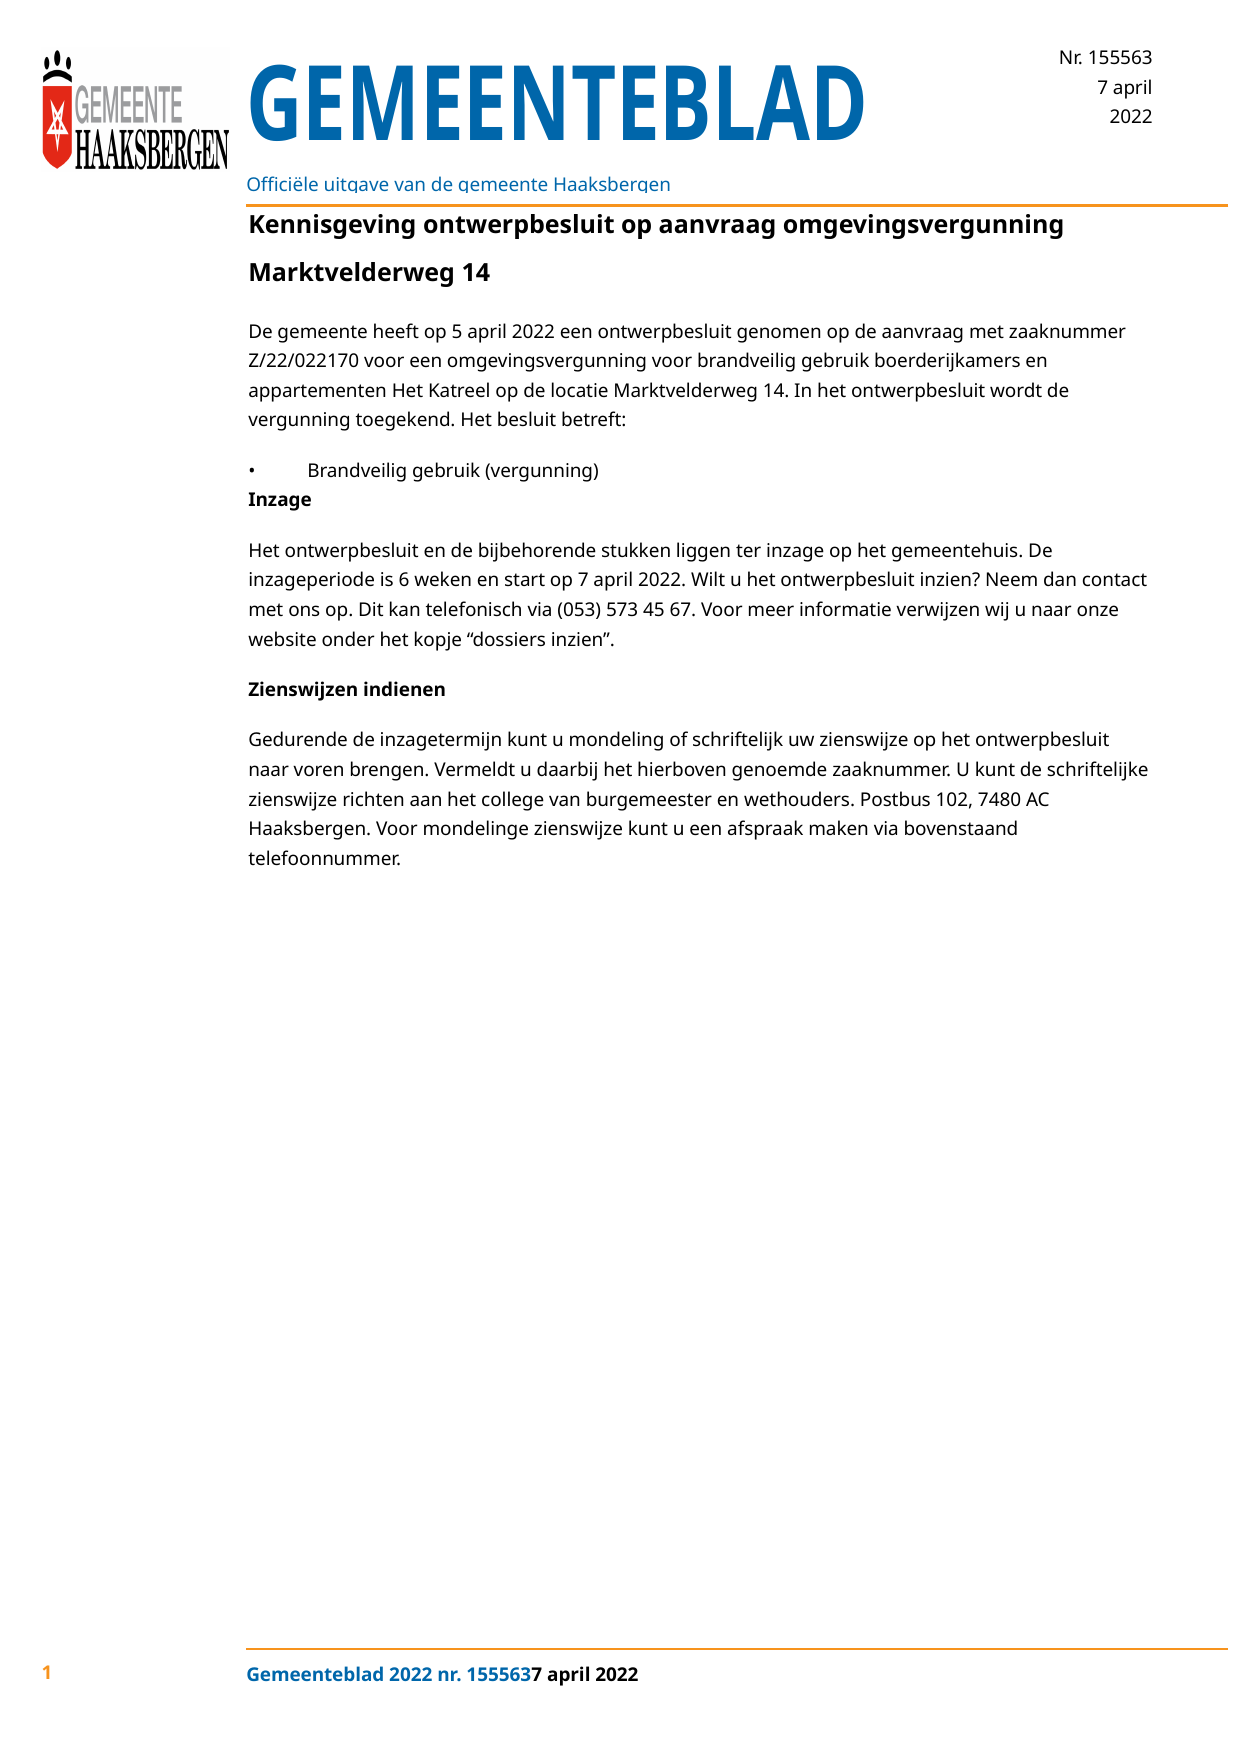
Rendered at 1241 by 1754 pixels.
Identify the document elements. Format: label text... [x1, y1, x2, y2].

text Gedurende de inzagetermijn kunt u mondeling of schriftelijk uw zienswijze op het ontwerpbesluit naar voren brengen. Vermeldt u daarbij het hierboven genoemde zaaknummer. U kunt de schriftelijke zienswijze richten aan het college van burgemeester en wethouders. Postbus 102, 7480 AC Haaksbergen. Voor mondelinge zienswijze kunt u een afspraak maken via bovenstaand telefoonnummer. [248, 727, 1152, 871]
text Kennisgeving ontwerpbesluit op aanvraag omgevingsvergunning Marktvelderweg 14 [248, 207, 1152, 288]
text Het ontwerpbesluit en de bijbehorende stukken liggen ter inzage op het gemeentehuis. De inzageperiode is 6 weken en start op 7 april 2022. Wilt u het ontwerpbesluit inzien? Neem dan contact met ons op. Dit kan telefonisch via (053) 573 45 67. Voor meer informatie verwijzen wij u naar onze website onder het kopje “dossiers inzien”. [248, 537, 1152, 652]
text De gemeente heeft op 5 april 2022 een ontwerpbesluit genomen op de aanvraag met zaaknummer Z/22/022170 voor een omgevingsvergunning voor brandveilig gebruik boerderijkamers en appartementen Het Katreel op de locatie Marktvelderweg 14. In het ontwerpbesluit wordt de vergunning toegekend. Het besluit betreft: [248, 318, 1152, 432]
text Inzage [248, 487, 1152, 512]
list Brandveilig gebruik (vergunning) [248, 457, 1152, 483]
picture [41, 47, 231, 172]
text Zienswijzen indienen [248, 676, 1152, 702]
